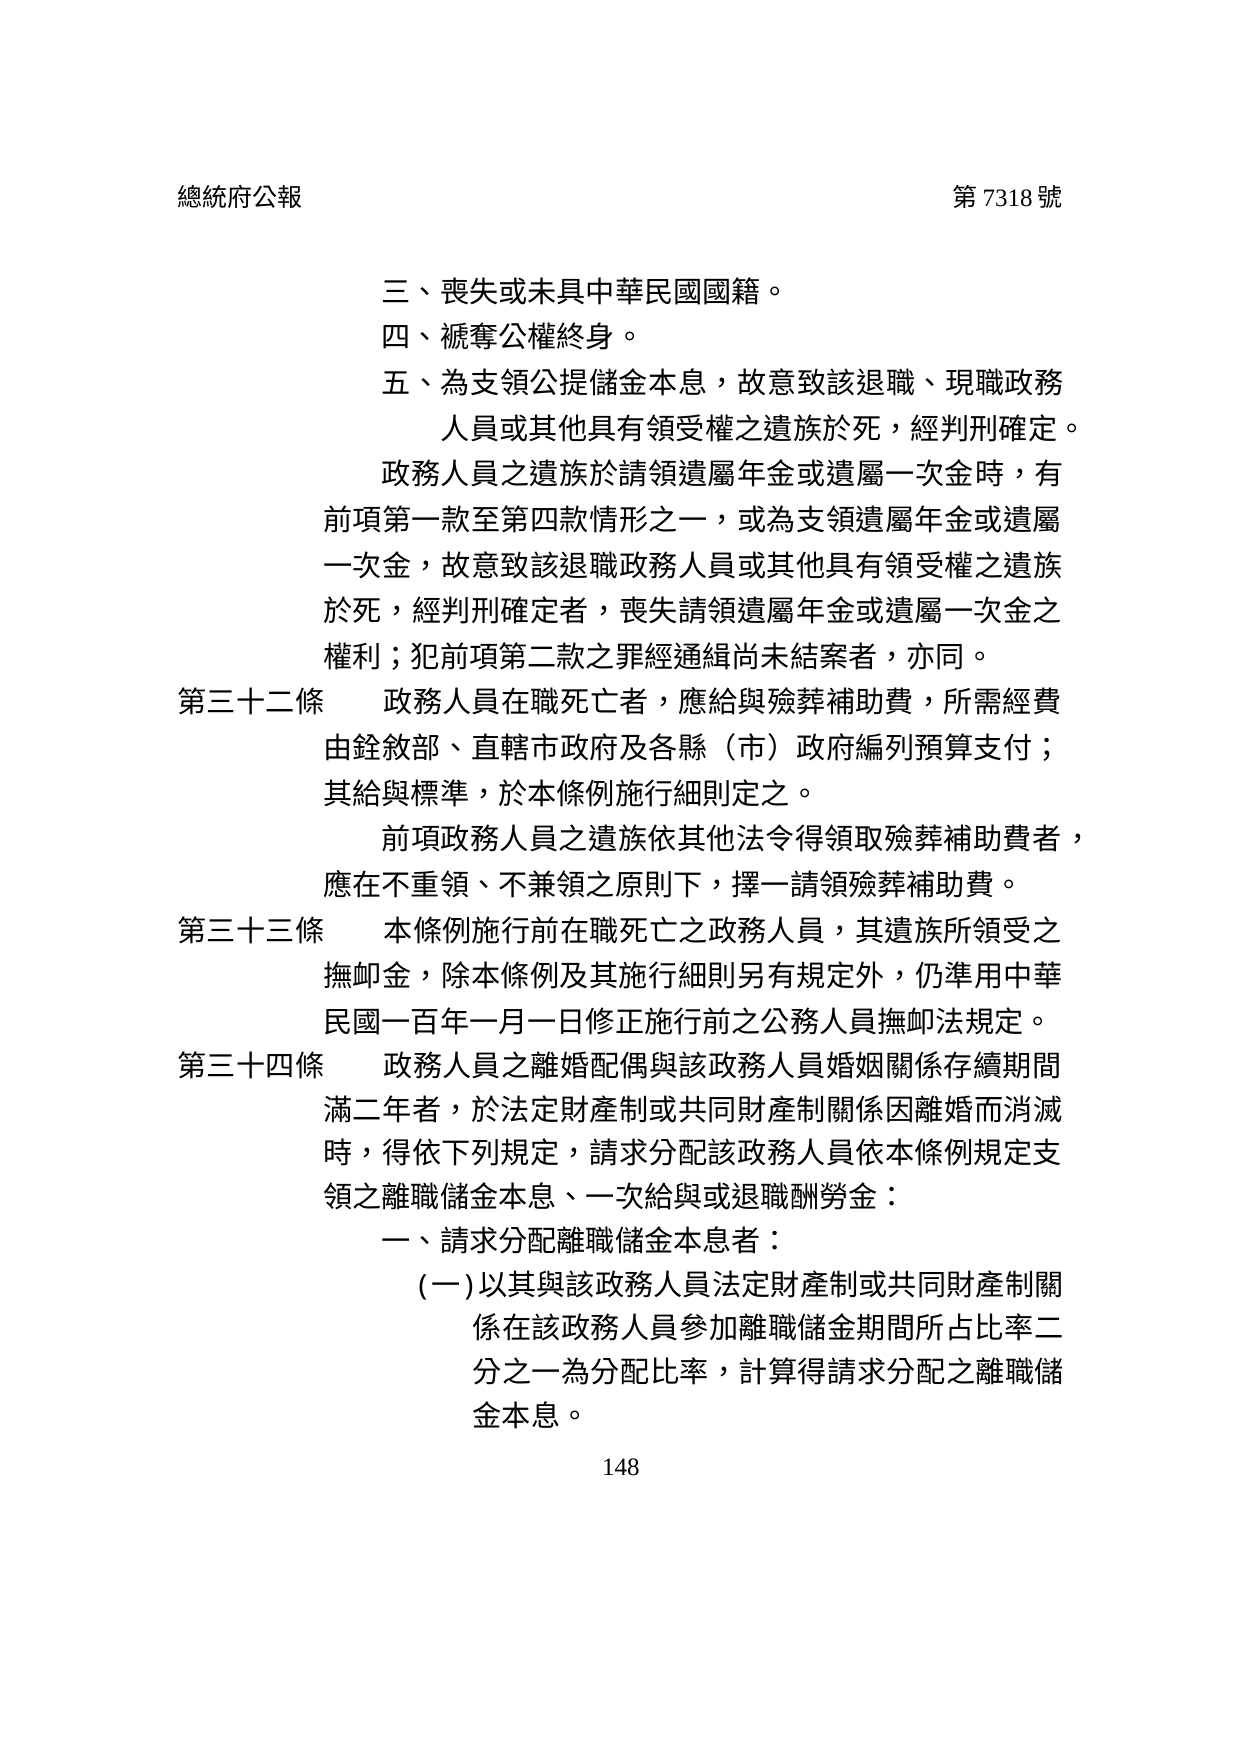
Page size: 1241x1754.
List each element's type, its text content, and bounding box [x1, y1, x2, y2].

text 第三十四條 政務人員之離婚配偶與該政務人員婚姻關係存續期間滿二年者，於法定財產制或共同財產制關係因離婚而消滅時，得依下列規定，請求分配該政務人員依本條例規定支領之離職儲金本息、一次給與或退職酬勞金： [177, 1041, 1064, 1216]
text (一)以其與該政務人員法定財產制或共同財產制關係在該政務人員參加離職儲金期間所占比率二分之一為分配比率，計算得請求分配之離職儲金本息。 [413, 1260, 1064, 1435]
text 三、喪失或未具中華民國國籍。 [381, 266, 1064, 311]
text 第三十二條 政務人員在職死亡者，應給與殮葬補助費，所需經費由銓敘部、直轄市政府及各縣（市）政府編列預算支付；其給與標準，於本條例施行細則定之。 [177, 676, 1064, 813]
text 四、褫奪公權終身。 [381, 311, 1064, 357]
text 政務人員之遺族於請領遺屬年金或遺屬一次金時，有前項第一款至第四款情形之一，或為支領遺屬年金或遺屬一次金，故意致該退職政務人員或其他具有領受權之遺族於死，經判刑確定者，喪失請領遺屬年金或遺屬一次金之權利；犯前項第二款之罪經通緝尚未結案者，亦同。 [323, 448, 1064, 676]
text 前項政務人員之遺族依其他法令得領取殮葬補助費者，應在不重領、不兼領之原則下，擇一請領殮葬補助費。 [323, 813, 1064, 904]
text 第三十三條 本條例施行前在職死亡之政務人員，其遺族所領受之撫卹金，除本條例及其施行細則另有規定外，仍準用中華民國一百年一月一日修正施行前之公務人員撫卹法規定。 [177, 904, 1064, 1041]
text 一、請求分配離職儲金本息者： [381, 1216, 1064, 1260]
text 五、為支領公提儲金本息，故意致該退職、現職政務人員或其他具有領受權之遺族於死，經判刑確定。 [381, 357, 1064, 448]
